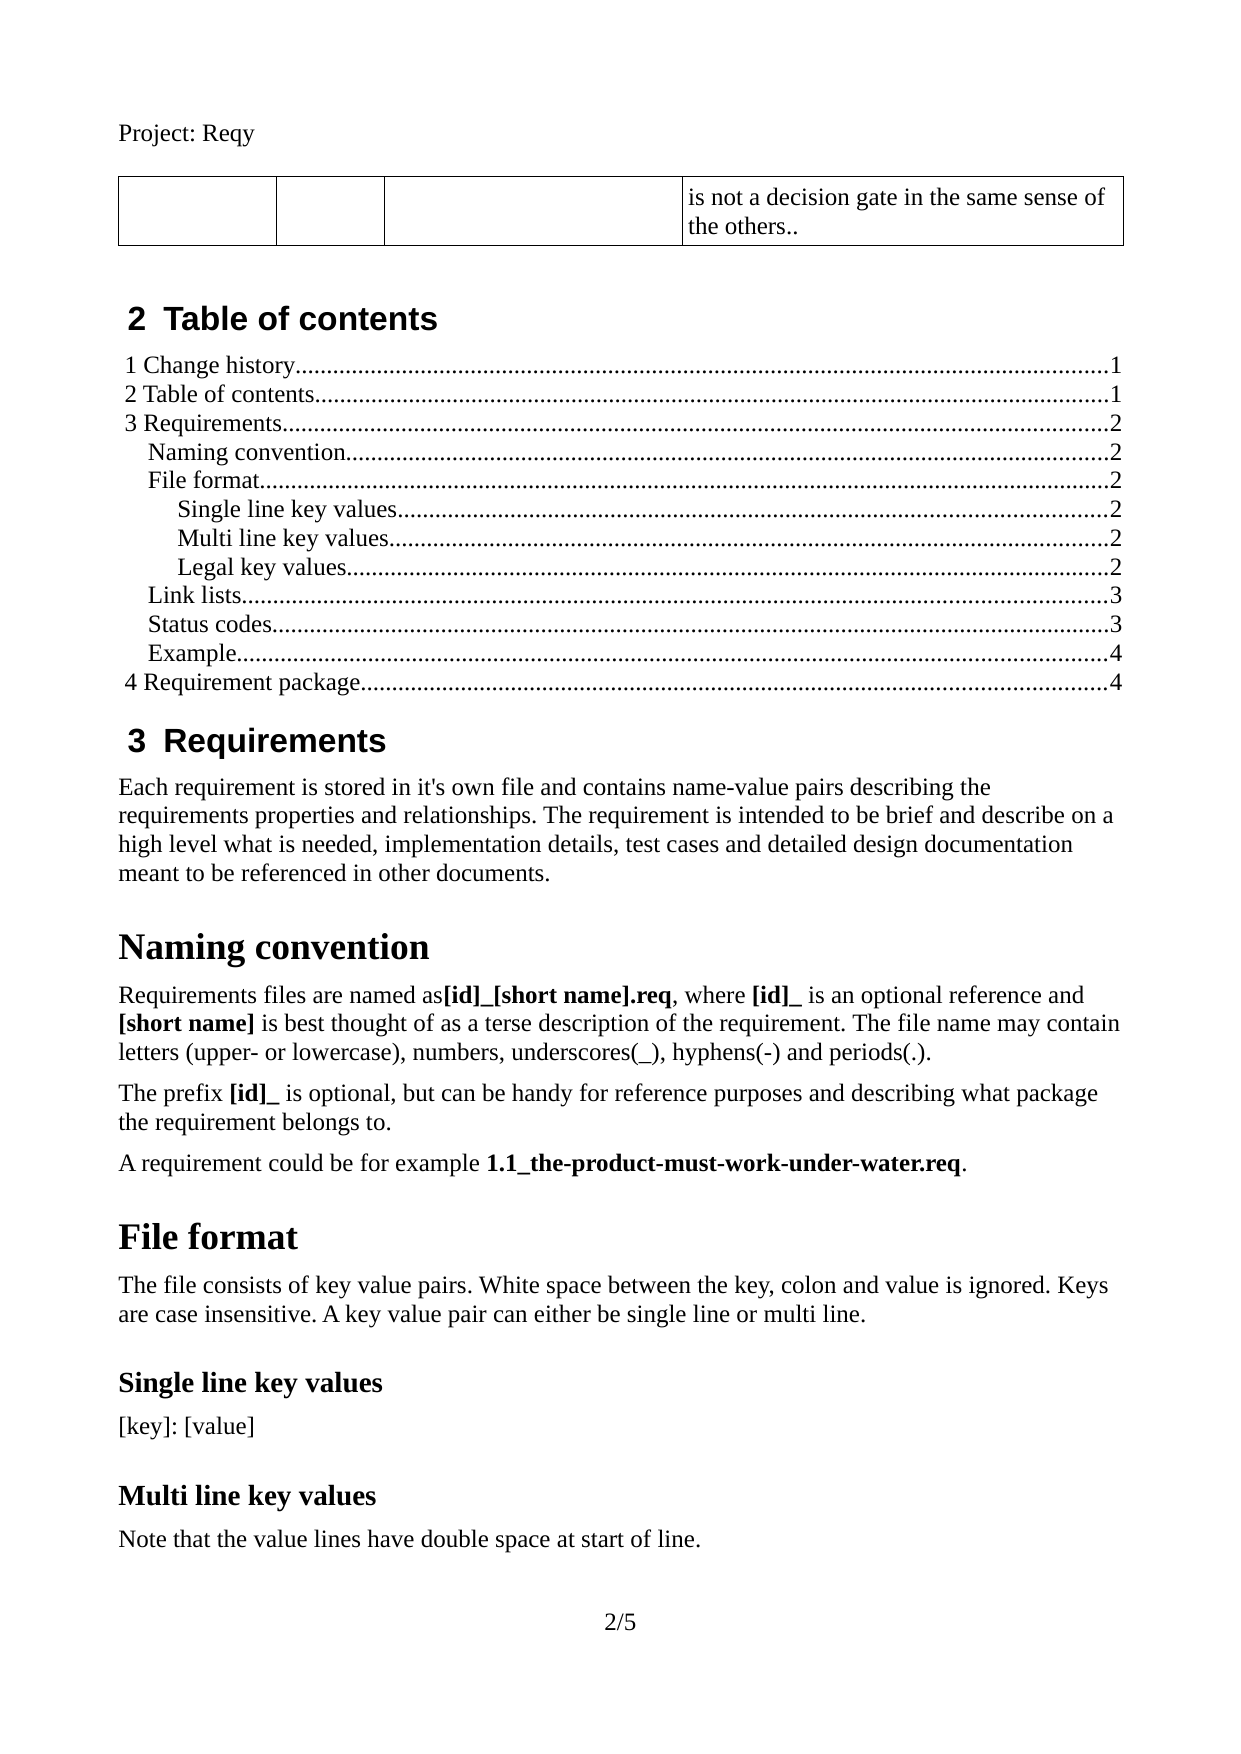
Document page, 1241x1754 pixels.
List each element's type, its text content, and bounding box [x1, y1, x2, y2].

text Naming convention 2 [148, 437, 1122, 465]
text The prefix [id]_ is optional, but can be handy for reference purposes and describing what package the requirement belongs to. [118, 1078, 1122, 1136]
text Multi line key values 2 [177, 523, 1122, 552]
table_cell [277, 177, 384, 245]
subtitle Single line key values [118, 1365, 1122, 1399]
subtitle Multi line key values [118, 1478, 1122, 1511]
text Status codes 3 [148, 609, 1122, 638]
text File format 2 [148, 465, 1122, 494]
text Single line key values 2 [177, 494, 1122, 523]
text The file consists of key value pairs. White space between the key, colon and value is ignored. Keys are case insensitive. A key value pair can either be single line or multi line. [118, 1270, 1122, 1328]
text 4 Requirement package 4 [118, 667, 1122, 695]
subtitle Requirements [118, 720, 1122, 759]
table_cell is not a decision gate in the same sense of the others.. [683, 177, 1123, 245]
subtitle Naming convention [118, 924, 1122, 967]
text Link lists 3 [148, 580, 1122, 609]
text Requirements files are named as[id]_[short name].req, where [id]_ is an optional reference and [short name] is best thought of as a terse description of the requirement. The file name may contain letters (upper- or lowercase), numbers, underscores(_), hyphens(-) and periods(.). [118, 980, 1122, 1066]
text 3 Requirements 2 [118, 408, 1122, 437]
table_cell [385, 177, 682, 245]
text 1 Change history 1 [118, 350, 1122, 379]
text A requirement could be for example 1.1_the-product-must-work-under-water.req. [118, 1148, 1122, 1177]
table_cell [119, 177, 276, 245]
text Each requirement is stored in it's own file and contains name-value pairs describing the requirements properties and relationships. The requirement is intended to be brief and describe on a high level what is needed, implementation details, test cases and detailed design documentation meant to be referenced in other documents. [118, 772, 1122, 887]
text 2 Table of contents 1 [118, 379, 1122, 408]
text Example 4 [148, 638, 1122, 667]
text [key]: [value] [118, 1411, 1122, 1440]
text Legal key values 2 [177, 552, 1122, 580]
subtitle Table of contents [118, 299, 1122, 338]
subtitle File format [118, 1215, 1122, 1258]
text Note that the value lines have double space at start of line. [118, 1524, 1122, 1552]
